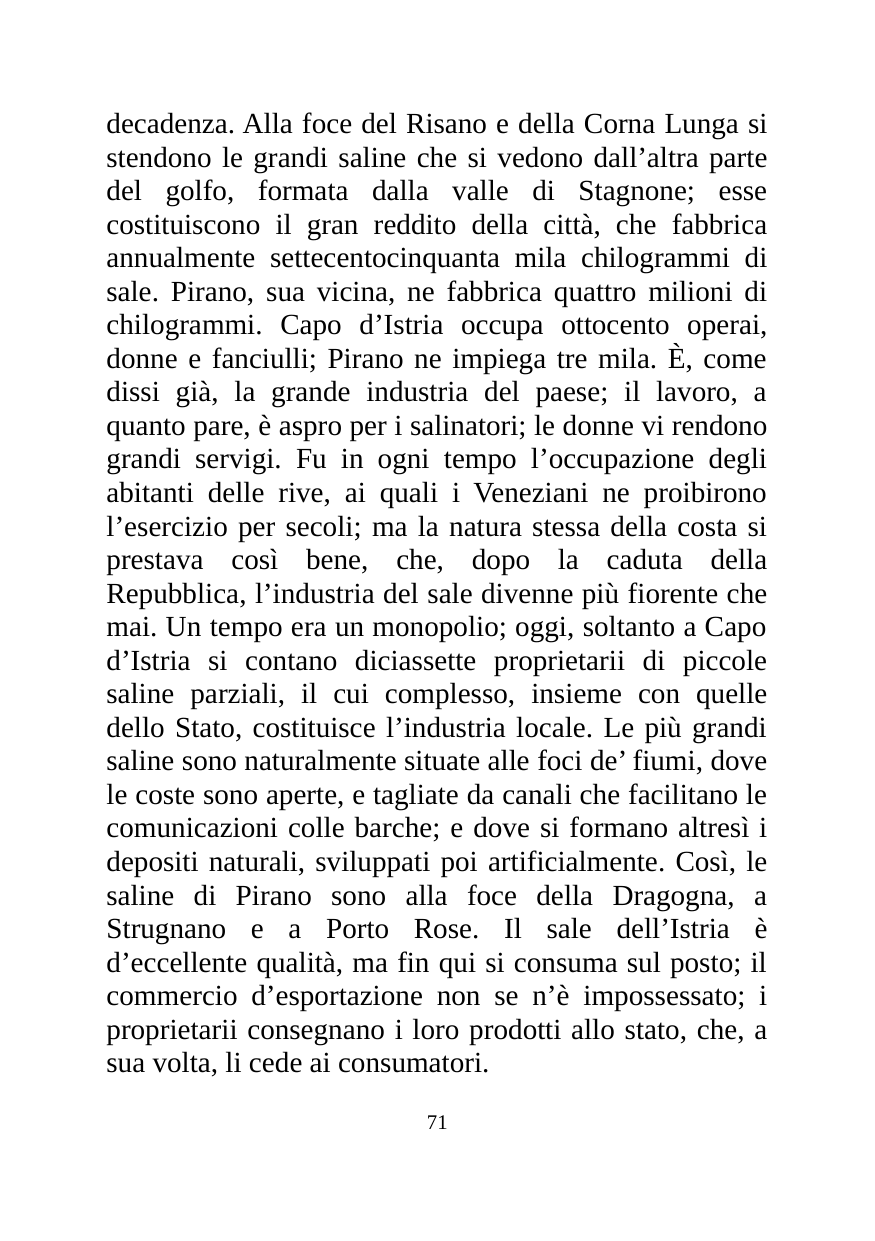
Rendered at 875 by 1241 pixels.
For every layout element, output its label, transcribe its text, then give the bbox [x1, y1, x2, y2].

text decadenza. Alla foce del Risano e della Corna Lunga si stendono le grandi saline che si vedono dall’altra parte del golfo, formata dalla valle di Stagnone; esse costituiscono il gran reddito della città, che fabbrica annualmente settecentocinquanta mila chilogrammi di sale. Pirano, sua vicina, ne fabbrica quattro milioni di chilogrammi. Capo d’Istria occupa ottocento operai, donne e fanciulli; Pirano ne impiega tre mila. È, come dissi già, la grande industria del paese; il lavoro, a quanto pare, è aspro per i salinatori; le donne vi rendono grandi servigi. Fu in ogni tempo l’occupazione degli abitanti delle rive, ai quali i Veneziani ne proibirono l’esercizio per secoli; ma la natura stessa della costa si prestava così bene, che, dopo la caduta della Repubblica, l’industria del sale divenne più fiorente che mai. Un tempo era un monopolio; oggi, soltanto a Capo d’Istria si contano diciassette proprietarii di piccole saline parziali, il cui complesso, insieme con quelle dello Stato, costituisce l’industria locale. Le più grandi saline sono naturalmente situate alle foci de’ fiumi, dove le coste sono aperte, e tagliate da canali che facilitano le comunicazioni colle barche; e dove si formano altresì i depositi naturali, sviluppati poi artificialmente. Così, le saline di Pirano sono alla foce della Dragogna, a Strugnano e a Porto Rose. Il sale dell’Istria è d’eccellente qualità, ma fin qui si consuma sul posto; il commercio d’esportazione non se n’è impossessato; i proprietarii consegnano i loro prodotti allo stato, che, a sua volta, li cede ai consumatori. [106, 106, 768, 1079]
